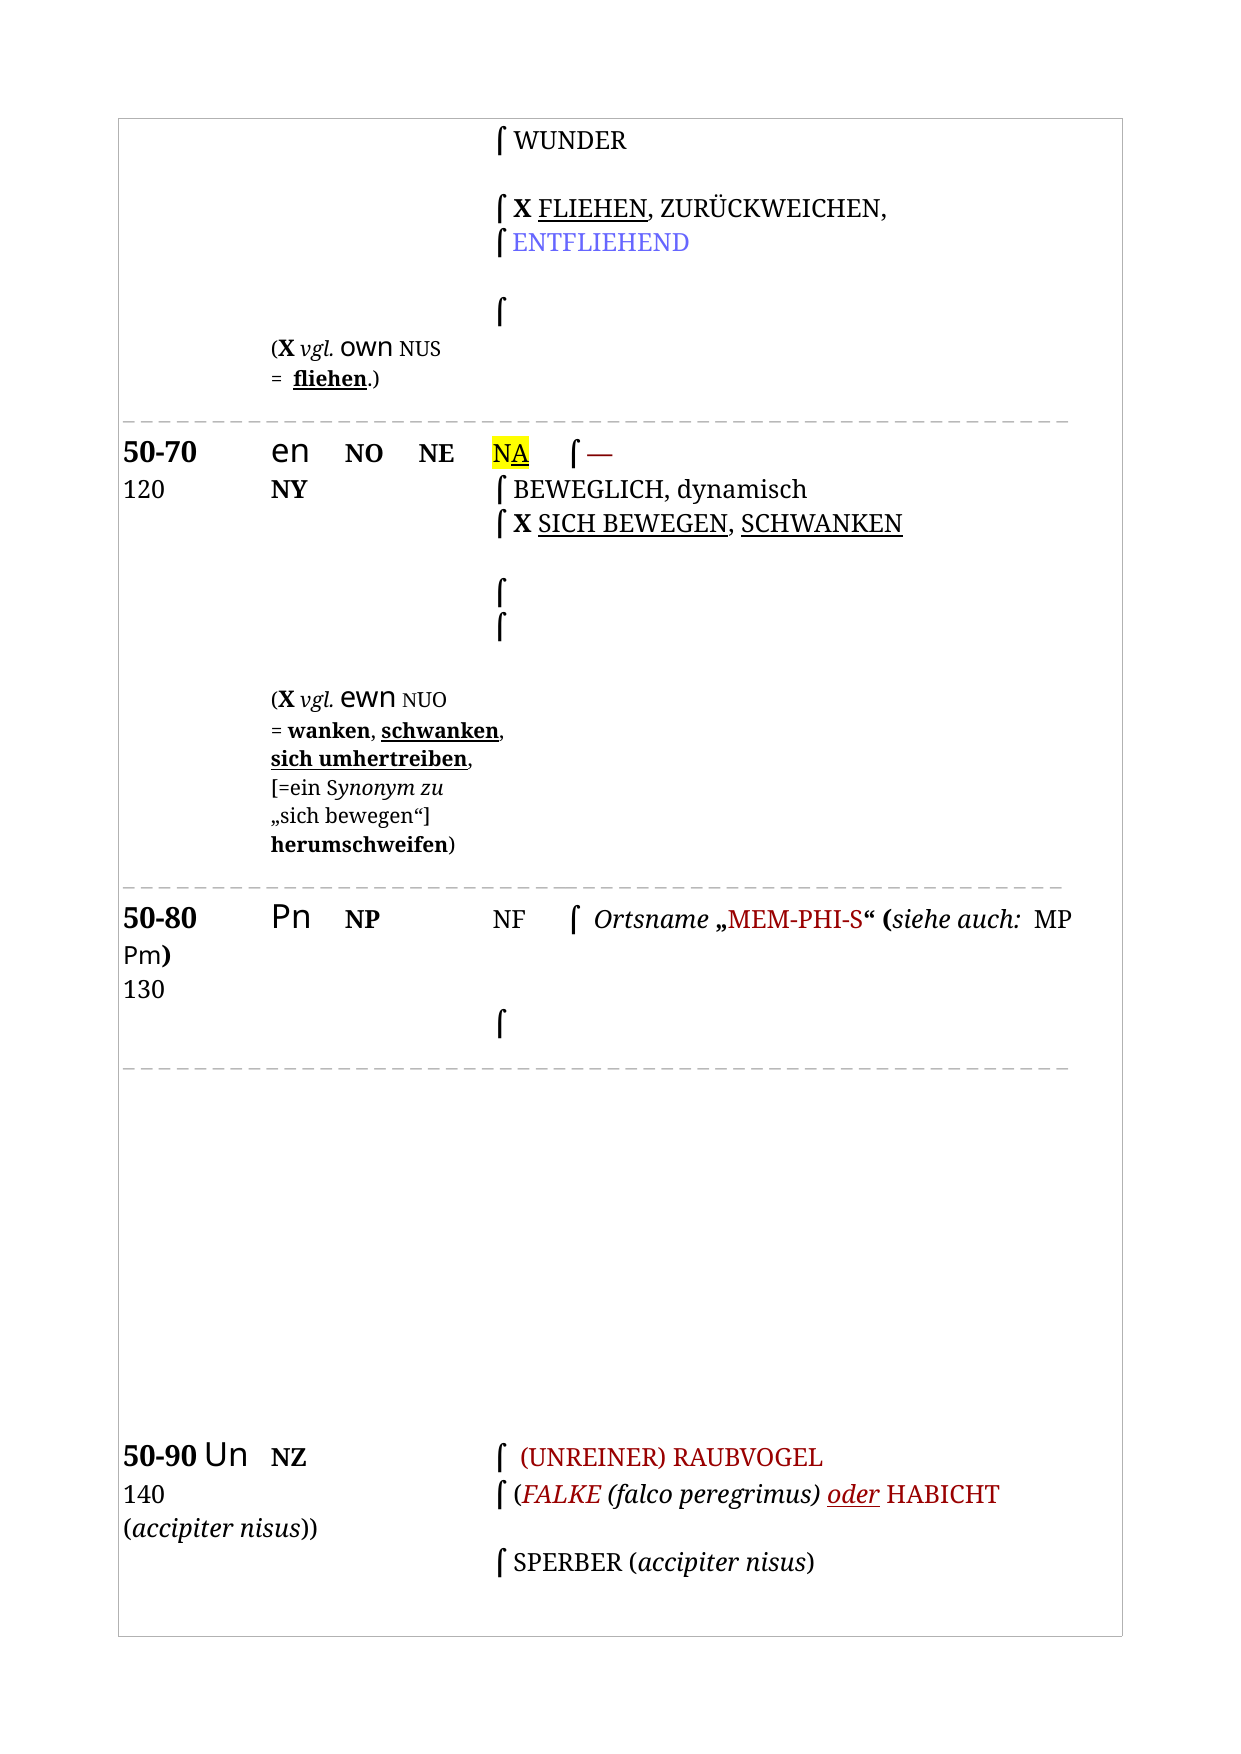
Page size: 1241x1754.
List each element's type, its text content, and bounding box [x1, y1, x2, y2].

text ⌠ [123, 608, 1117, 642]
text = wanken, schwanken, [123, 716, 1117, 744]
text _ _ _ _ _ _ _ _ _ _ _ _ _ _ _ _ _ _ _ _ _ _ _ _ _ _ _ _ _ _ _ _ _ _ _ _ _ _ _ _ _ _ _ _ _ _ _ _ _ _ _ _ _ [123, 1040, 1117, 1074]
text ⌠ SPERBER (accipiter nisus) [123, 1545, 1117, 1579]
text ⌠ [123, 1006, 1117, 1040]
text herumschweifen) [123, 830, 1117, 858]
text ⌠ [123, 293, 1117, 327]
text ⌠ X SICH BEWEGEN, SCHWANKEN [123, 506, 1117, 540]
text 50-80 Pn NP NF ⌠ Ortsname „MEM-PHI-S“ (siehe auch: MP Pm) [123, 892, 1117, 972]
text (X vgl. own NUS [123, 327, 1117, 364]
text 140 ⌠ (FALKE (falco peregrimus) oder HABICHT (accipiter nisus)) [123, 1477, 1117, 1545]
text ⌠ WUNDER [123, 123, 1117, 157]
text ⌠ X FLIEHEN, ZURÜCKWEICHEN, [123, 191, 1117, 225]
text ⌠ ENTFLIEHEND [123, 225, 1117, 259]
text 120 NY ⌠ BEWEGLICH, dynamisch [123, 472, 1117, 506]
text (X vgl. ewn NUO [123, 676, 1117, 716]
text _ _ _ _ _ _ _ _ _ _ _ _ _ _ _ _ _ _ _ _ _ _ _ _ __ _ _ _ _ _ _ _ _ _ _ _ _ _ _ _ _ _ _ _ _ _ _ _ _ _ _ _ [123, 858, 1117, 892]
text = fliehen.) [123, 364, 1117, 393]
text 130 [123, 972, 1117, 1006]
text „sich bewegen“] [123, 801, 1117, 830]
text 50-70 en NO NE NA ⌠ — [123, 427, 1117, 472]
text ⌠ [123, 574, 1117, 608]
text 50-90 Un NZ ⌠ (UNREINER) RAUBVOGEL [123, 1431, 1117, 1477]
text sich umhertreiben, [=ein Synonym zu [123, 744, 1117, 801]
text _ _ _ _ _ _ _ _ _ _ _ _ _ _ _ _ _ _ _ _ _ _ _ _ _ _ _ _ _ _ _ _ _ _ _ _ _ _ _ _ _ _ _ _ _ _ _ _ _ _ _ _ _ [123, 393, 1117, 427]
